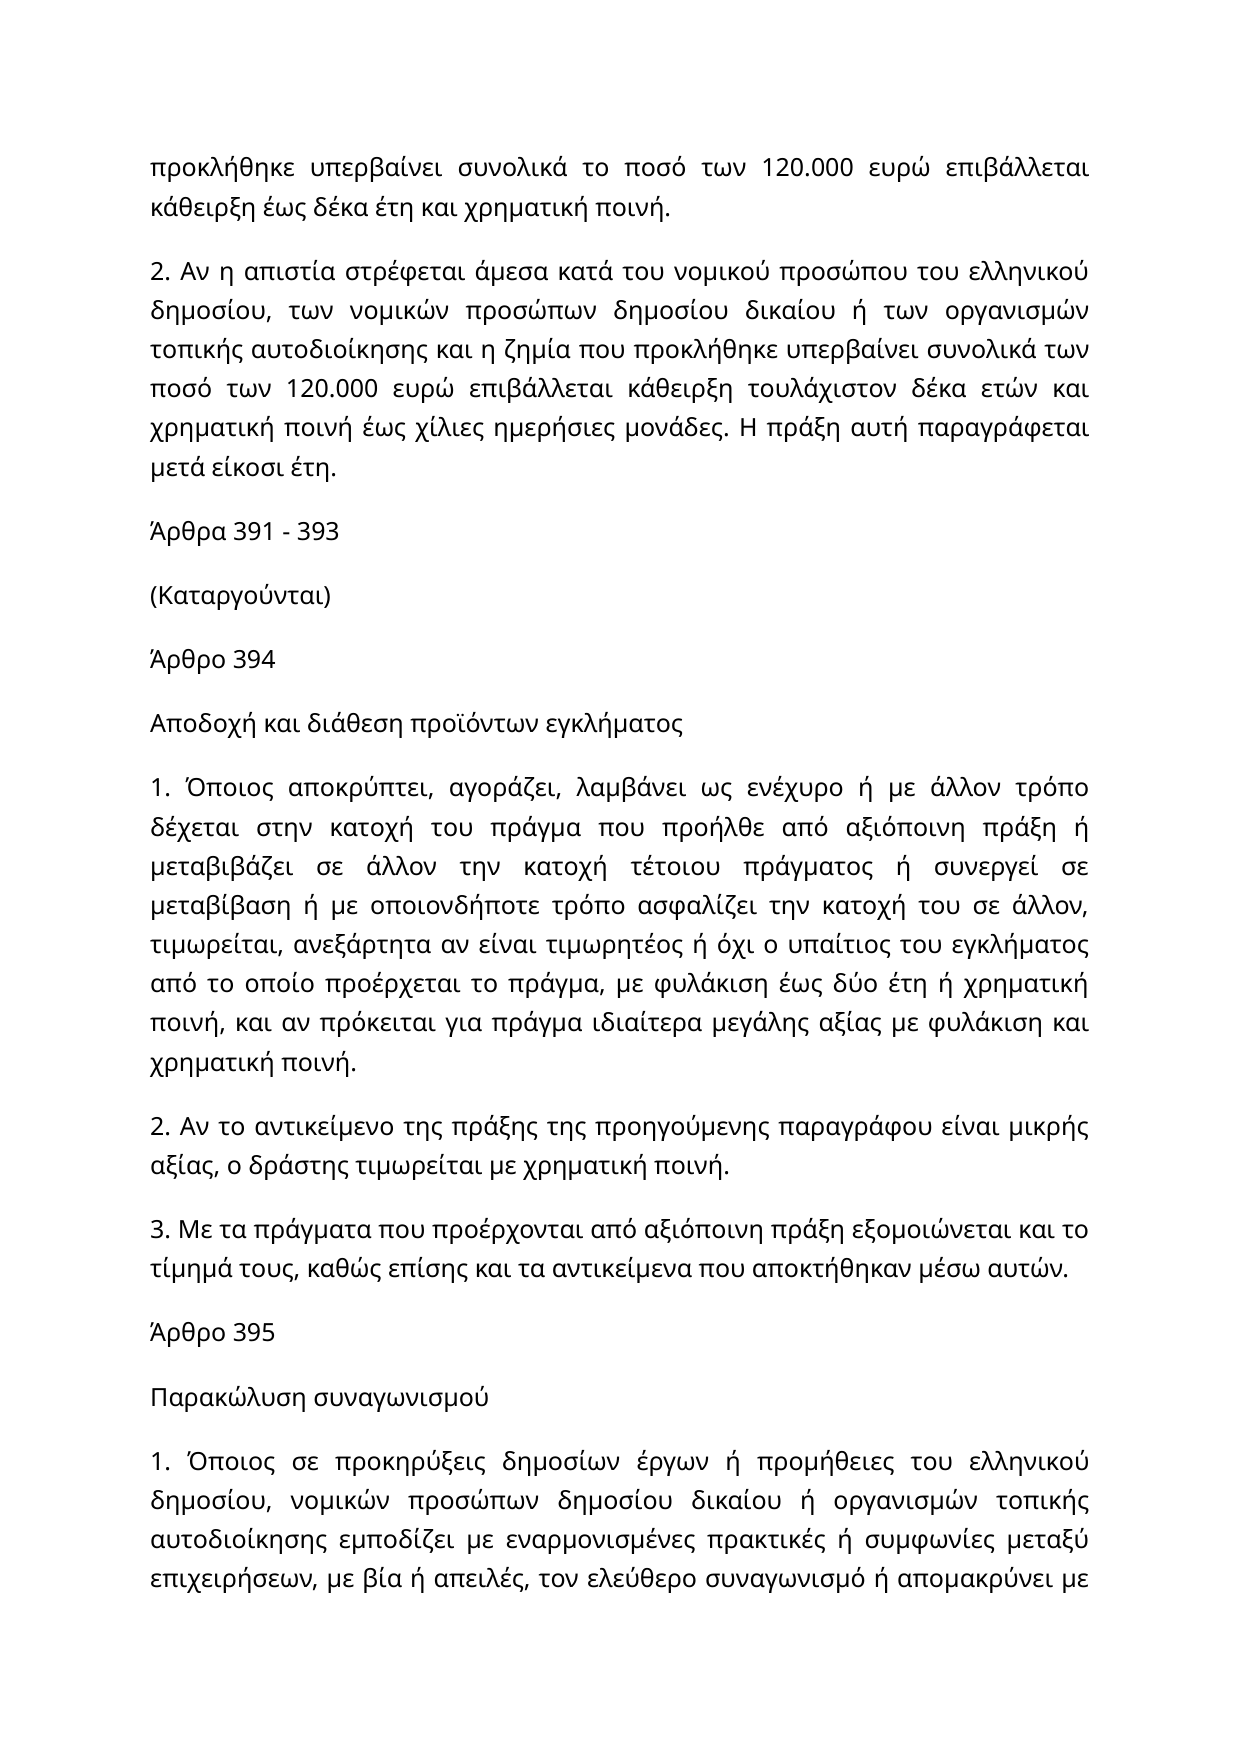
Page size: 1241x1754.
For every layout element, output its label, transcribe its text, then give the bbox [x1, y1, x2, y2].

text Αποδοχή και διάθεση προϊόντων εγκλήματος [150, 706, 1090, 740]
text 3. Με τα πράγματα που προέρχονται από αξιόποινη πράξη εξομοιώνεται και το τίμημά τους, καθώς επίσης και τα αντικείμενα που αποκτήθηκαν μέσω αυτών. [150, 1212, 1090, 1285]
text Άρθρο 395 [150, 1315, 1090, 1349]
text 2. Αν η απιστία στρέφεται άμεσα κατά του νομικού προσώπου του ελληνικού δημοσίου, των νομικών προσώπων δημοσίου δικαίου ή των οργανισμών τοπικής αυτοδιοίκησης και η ζημία που προκλήθηκε υπερβαίνει συνολικά των ποσό των 120.000 ευρώ επιβάλλεται κάθειρξη τουλάχιστον δέκα ετών και χρηματική ποινή έως χίλιες ημερήσιες μονάδες. Η πράξη αυτή παραγράφεται μετά είκοσι έτη. [150, 253, 1090, 483]
text 1. Όποιος σε προκηρύξεις δημοσίων έργων ή προμήθειες του ελληνικού δημοσίου, νομικών προσώπων δημοσίου δικαίου ή οργανισμών τοπικής αυτοδιοίκησης εμποδίζει με εναρμονισμένες πρακτικές ή συμφωνίες μεταξύ επιχειρήσεων, με βία ή απειλές, τον ελεύθερο συναγωνισμό ή απομακρύνει με [150, 1443, 1090, 1595]
text προκλήθηκε υπερβαίνει συνολικά το ποσό των 120.000 ευρώ επιβάλλεται κάθειρξη έως δέκα έτη και χρηματική ποινή. [150, 150, 1090, 223]
text (Καταργούνται) [150, 577, 1090, 612]
text 1. Όποιος αποκρύπτει, αγοράζει, λαμβάνει ως ενέχυρο ή με άλλον τρόπο δέχεται στην κατοχή του πράγμα που προήλθε από αξιόποινη πράξη ή μεταβιβάζει σε άλλον την κατοχή τέτοιου πράγματος ή συνεργεί σε μεταβίβαση ή με οποιονδήποτε τρόπο ασφαλίζει την κατοχή του σε άλλον, τιμωρείται, ανεξάρτητα αν είναι τιμωρητέος ή όχι ο υπαίτιος του εγκλήματος από το οποίο προέρχεται το πράγμα, με φυλάκιση έως δύο έτη ή χρηματική ποινή, και αν πρόκειται για πράγμα ιδιαίτερα μεγάλης αξίας με φυλάκιση και χρηματική ποινή. [150, 770, 1090, 1078]
text Άρθρα 391 - 393 [150, 513, 1090, 547]
text Άρθρο 394 [150, 642, 1090, 676]
text Παρακώλυση συναγωνισμού [150, 1379, 1090, 1413]
text 2. Αν το αντικείμενο της πράξης της προηγούμενης παραγράφου είναι μικρής αξίας, ο δράστης τιμωρείται με χρηματική ποινή. [150, 1108, 1090, 1182]
